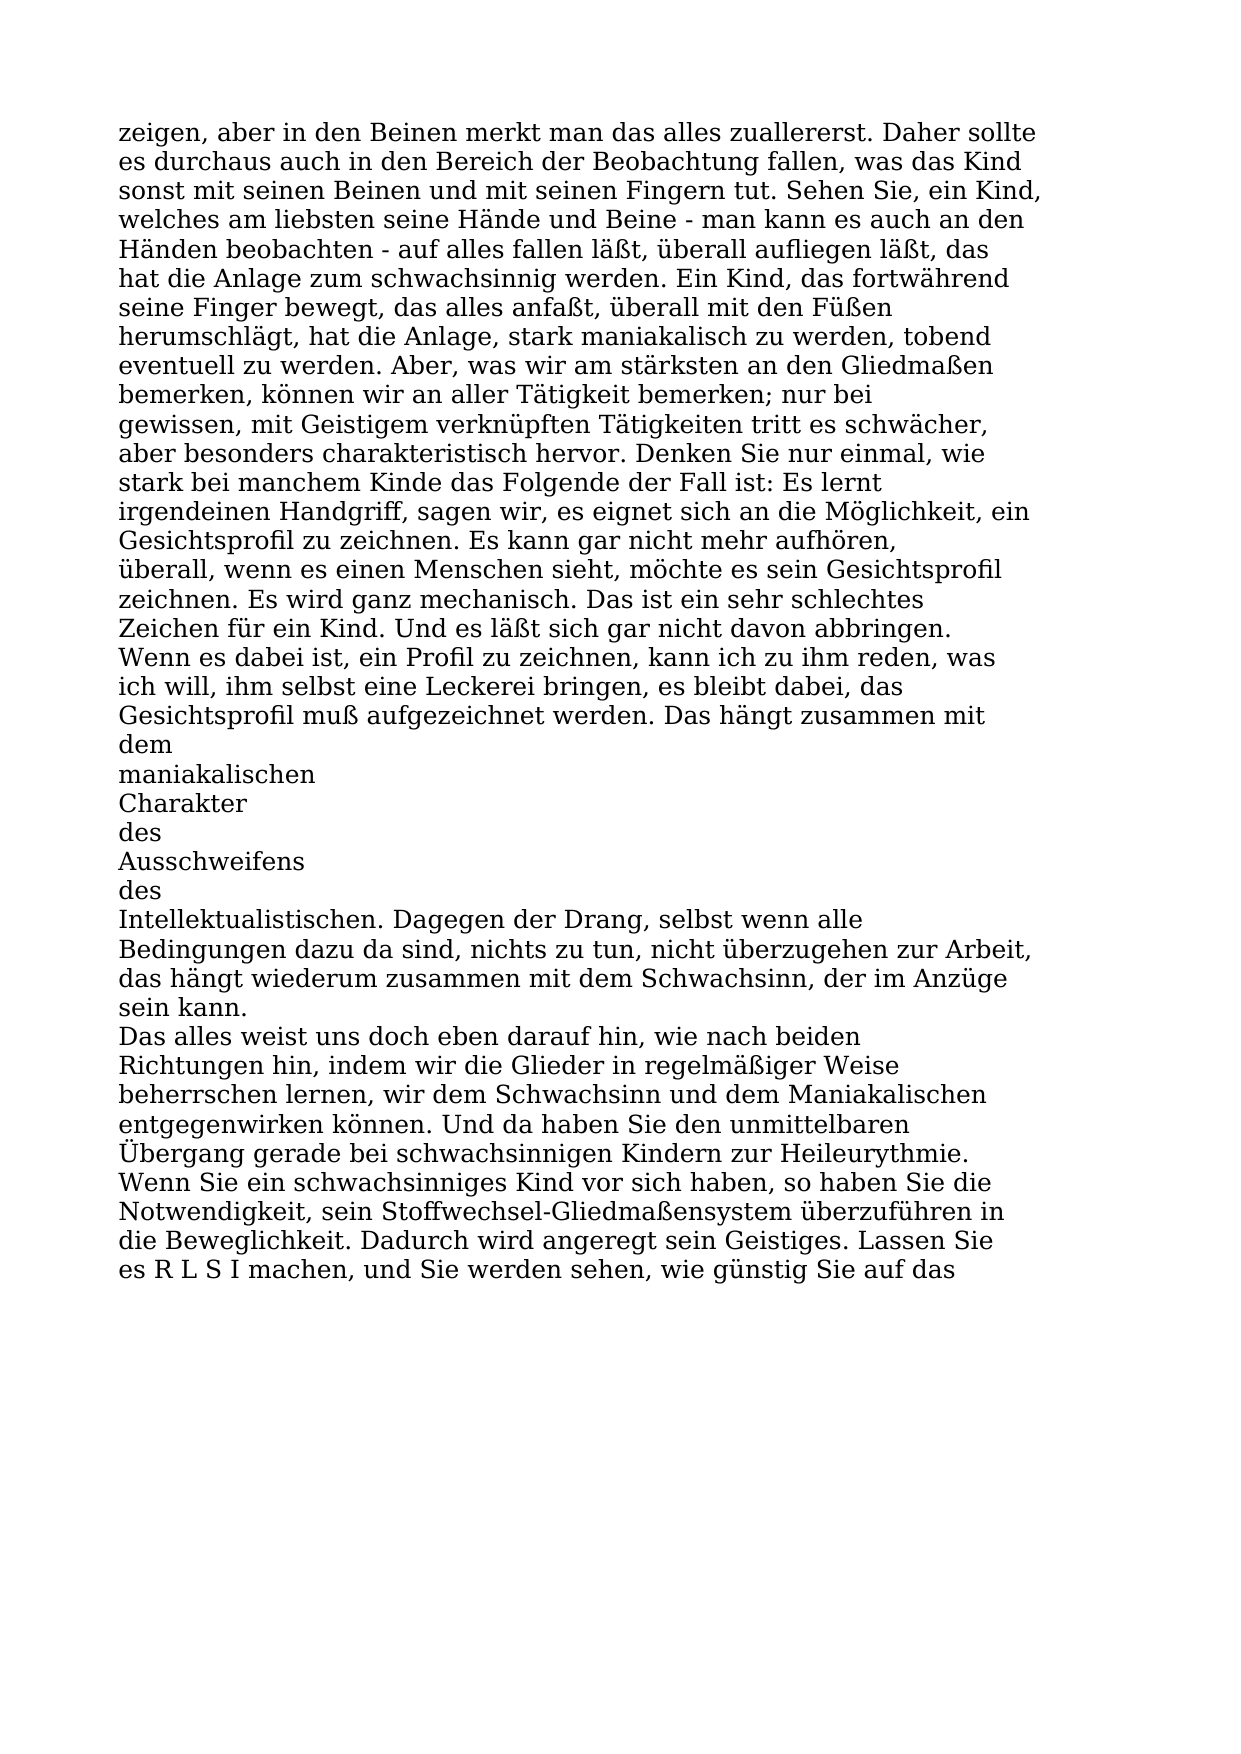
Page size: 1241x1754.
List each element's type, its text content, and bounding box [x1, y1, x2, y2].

text herumschlägt, hat die Anlage, stark maniakalisch zu werden, tobend [118, 322, 1122, 351]
text Gesichtsprofil zu zeichnen. Es kann gar nicht mehr aufhören, [118, 526, 1122, 556]
text entgegenwirken können. Und da haben Sie den unmittelbaren [118, 1110, 1122, 1139]
text Zeichen für ein Kind. Und es läßt sich gar nicht davon abbringen. [118, 614, 1122, 643]
text die Beweglichkeit. Dadurch wird angeregt sein Geistiges. Lassen Sie [118, 1226, 1122, 1256]
text Bedingungen dazu da sind, nichts zu tun, nicht überzugehen zur Arbeit, [118, 935, 1122, 964]
text Das alles weist uns doch eben darauf hin, wie nach beiden [118, 1022, 1122, 1051]
text Händen beobachten - auf alles fallen läßt, überall aufliegen läßt, das [118, 235, 1122, 264]
text dem [118, 731, 1122, 760]
text Intellektualistischen. Dagegen der Drang, selbst wenn alle [118, 906, 1122, 935]
text maniakalischen [118, 760, 1122, 789]
text es R L S I machen, und Sie werden sehen, wie günstig Sie auf das [118, 1256, 1122, 1285]
text überall, wenn es einen Menschen sieht, möchte es sein Gesichtsprofil [118, 556, 1122, 585]
text es durchaus auch in den Bereich der Beobachtung fallen, was das Kind [118, 147, 1122, 176]
text hat die Anlage zum schwachsinnig werden. Ein Kind, das fortwährend [118, 264, 1122, 293]
text Notwendigkeit, sein Stoffwechsel-Gliedmaßensystem überzuführen in [118, 1197, 1122, 1226]
text des [118, 876, 1122, 906]
text Gesichtsprofil muß aufgezeichnet werden. Das hängt zusammen mit [118, 701, 1122, 731]
text Richtungen hin, indem wir die Glieder in regelmäßiger Weise [118, 1051, 1122, 1081]
text zeichnen. Es wird ganz mechanisch. Das ist ein sehr schlechtes [118, 585, 1122, 614]
text sein kann. [118, 993, 1122, 1022]
text Wenn es dabei ist, ein Profil zu zeichnen, kann ich zu ihm reden, was [118, 643, 1122, 672]
text zeigen, aber in den Beinen merkt man das alles zuallererst. Daher sollte [118, 118, 1122, 147]
text des [118, 818, 1122, 847]
text gewissen, mit Geistigem verknüpften Tätigkeiten tritt es schwächer, [118, 410, 1122, 439]
text beherrschen lernen, wir dem Schwachsinn und dem Maniakalischen [118, 1081, 1122, 1110]
text Übergang gerade bei schwachsinnigen Kindern zur Heileurythmie. [118, 1139, 1122, 1168]
text stark bei manchem Kinde das Folgende der Fall ist: Es lernt [118, 468, 1122, 497]
text das hängt wiederum zusammen mit dem Schwachsinn, der im Anzüge [118, 964, 1122, 993]
text bemerken, können wir an aller Tätigkeit bemerken; nur bei [118, 381, 1122, 410]
text sonst mit seinen Beinen und mit seinen Fingern tut. Sehen Sie, ein Kind, [118, 176, 1122, 206]
text seine Finger bewegt, das alles anfaßt, überall mit den Füßen [118, 293, 1122, 322]
text welches am liebsten seine Hände und Beine - man kann es auch an den [118, 206, 1122, 235]
text eventuell zu werden. Aber, was wir am stärksten an den Gliedmaßen [118, 351, 1122, 381]
text Wenn Sie ein schwachsinniges Kind vor sich haben, so haben Sie die [118, 1168, 1122, 1197]
text irgendeinen Handgriff, sagen wir, es eignet sich an die Möglichkeit, ein [118, 497, 1122, 526]
text ich will, ihm selbst eine Leckerei bringen, es bleibt dabei, das [118, 672, 1122, 701]
text aber besonders charakteristisch hervor. Denken Sie nur einmal, wie [118, 439, 1122, 468]
text Charakter [118, 789, 1122, 818]
text Ausschweifens [118, 847, 1122, 876]
